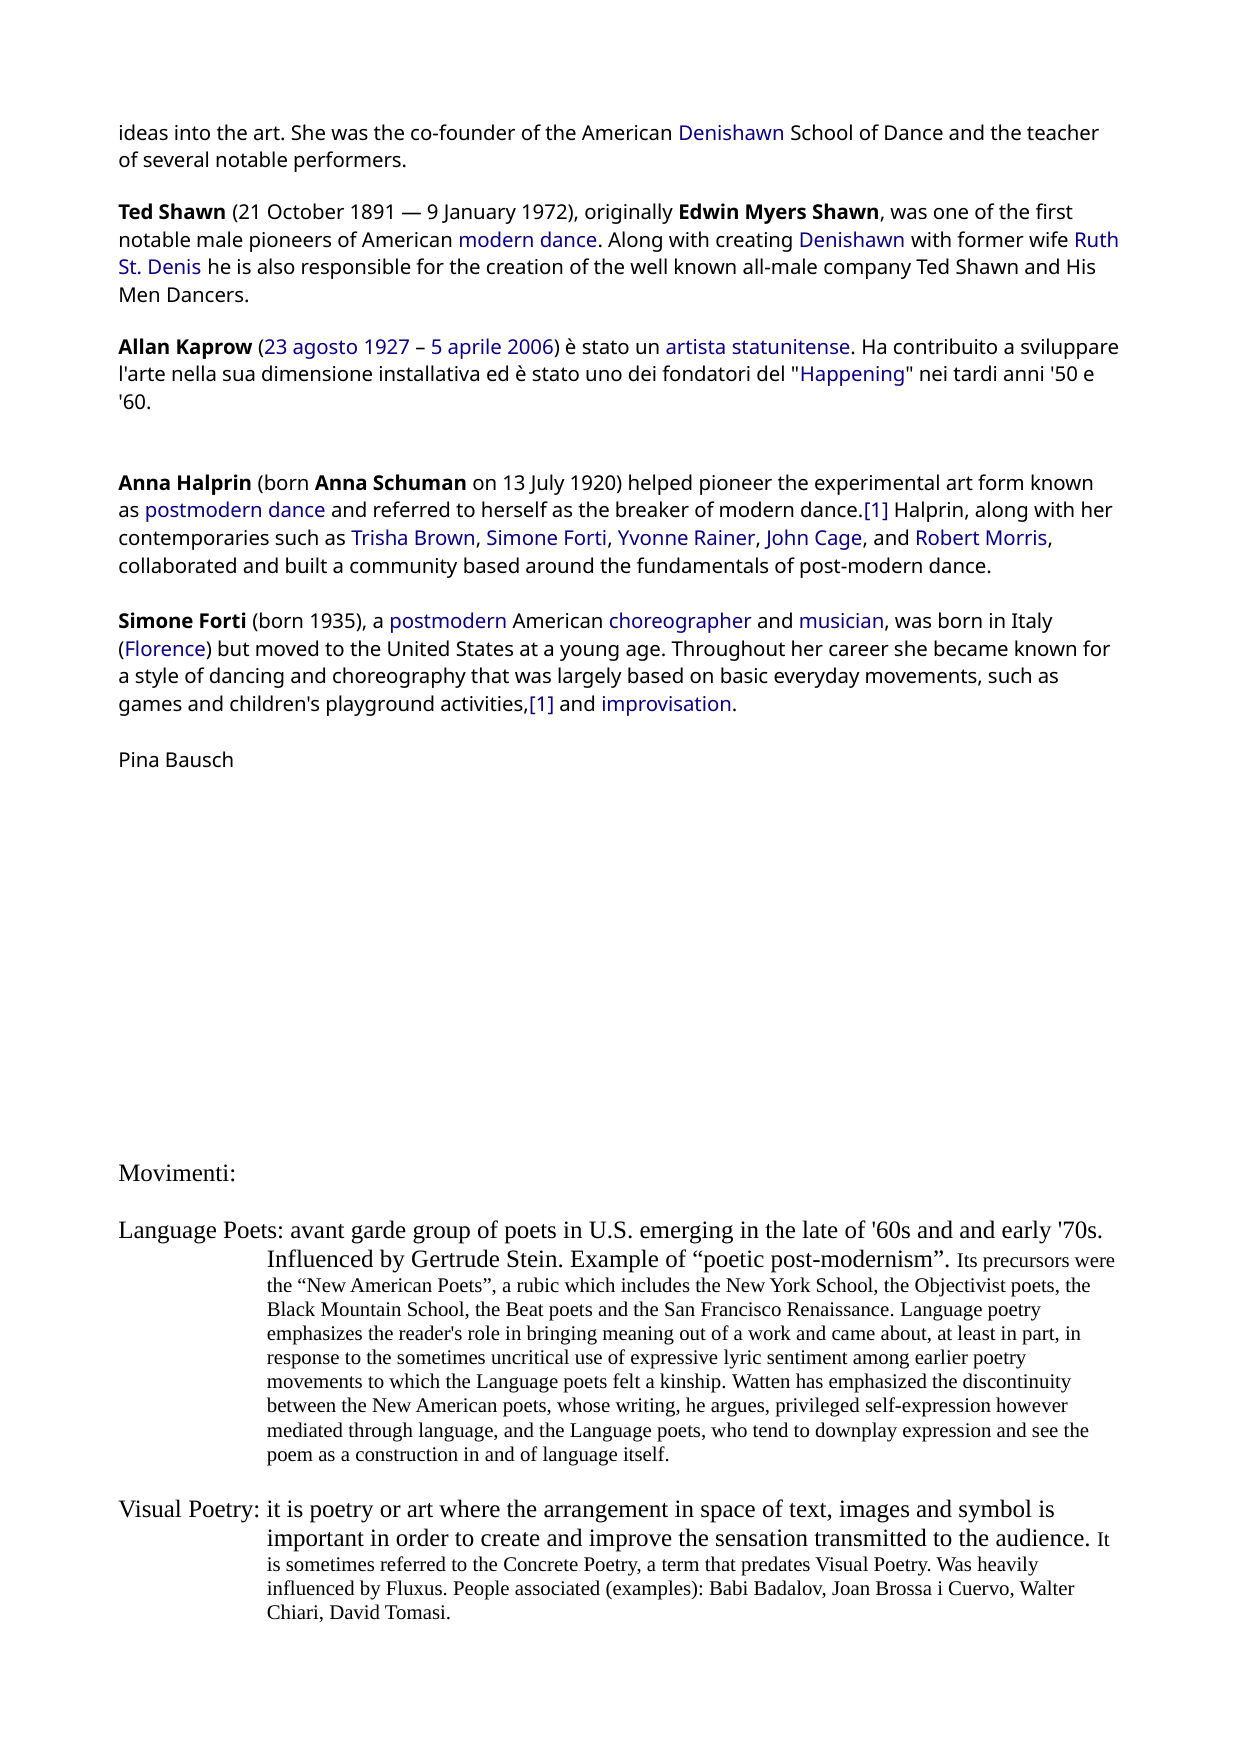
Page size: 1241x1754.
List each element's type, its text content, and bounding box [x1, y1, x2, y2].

text Movimenti: [118, 1158, 1122, 1187]
text Language Poets: avant garde group of poets in U.S. emerging in the late of '60s and and early '70s. Influenced by Gertrude Stein. Example of “poetic post-modernism”. Its precursors were the “New American Poets”, a rubic which includes the New York School, the Objectivist poets, the Black Mountain School, the Beat poets and the San Francisco Renaissance. Language poetry emphasizes the reader's role in bringing meaning out of a work and came about, at least in part, in response to the sometimes uncritical use of expressive lyric sentiment among earlier poetry movements to which the Language poets felt a kinship. Watten has emphasized the discontinuity between the New American poets, whose writing, he argues, privileged self-expression however mediated through language, and the Language poets, who tend to downplay expression and see the poem as a construction in and of language itself. [118, 1216, 1122, 1466]
text Simone Forti (born 1935), a postmodern American choreographer and musician, was born in Italy (Florence) but moved to the United States at a young age. Throughout her career she became known for a style of dancing and choreography that was largely based on basic everyday movements, such as games and children's playground activities,[1] and improvisation. [118, 607, 1122, 717]
text Allan Kaprow (23 agosto 1927 – 5 aprile 2006) è stato un artista statunitense. Ha contribuito a sviluppare l'arte nella sua dimensione installativa ed è stato uno dei fondatori del "Happening" nei tardi anni '50 e '60. [118, 332, 1122, 415]
text Pina Bausch [118, 745, 1122, 773]
text Visual Poetry: it is poetry or art where the arrangement in space of text, images and symbol is important in order to create and improve the sensation transmitted to the audience. It is sometimes referred to the Concrete Poetry, a term that predates Visual Poetry. Was heavily influenced by Fluxus. People associated (examples): Babi Badalov, Joan Brossa i Cuervo, Walter Chiari, David Tomasi. [118, 1494, 1122, 1624]
text ideas into the art. She was the co-founder of the American Denishawn School of Dance and the teacher of several notable performers. [118, 118, 1122, 173]
text Anna Halprin (born Anna Schuman on 13 July 1920) helped pioneer the experimental art form known as postmodern dance and referred to herself as the breaker of modern dance.[1] Halprin, along with her contemporaries such as Trisha Brown, Simone Forti, Yvonne Rainer, John Cage, and Robert Morris, collaborated and built a community based around the fundamentals of post-modern dance. [118, 468, 1122, 579]
text Ted Shawn (21 October 1891 — 9 January 1972), originally Edwin Myers Shawn, was one of the first notable male pioneers of American modern dance. Along with creating Denishawn with former wife Ruth St. Denis he is also responsible for the creation of the well known all-male company Ted Shawn and His Men Dancers. [118, 197, 1122, 308]
